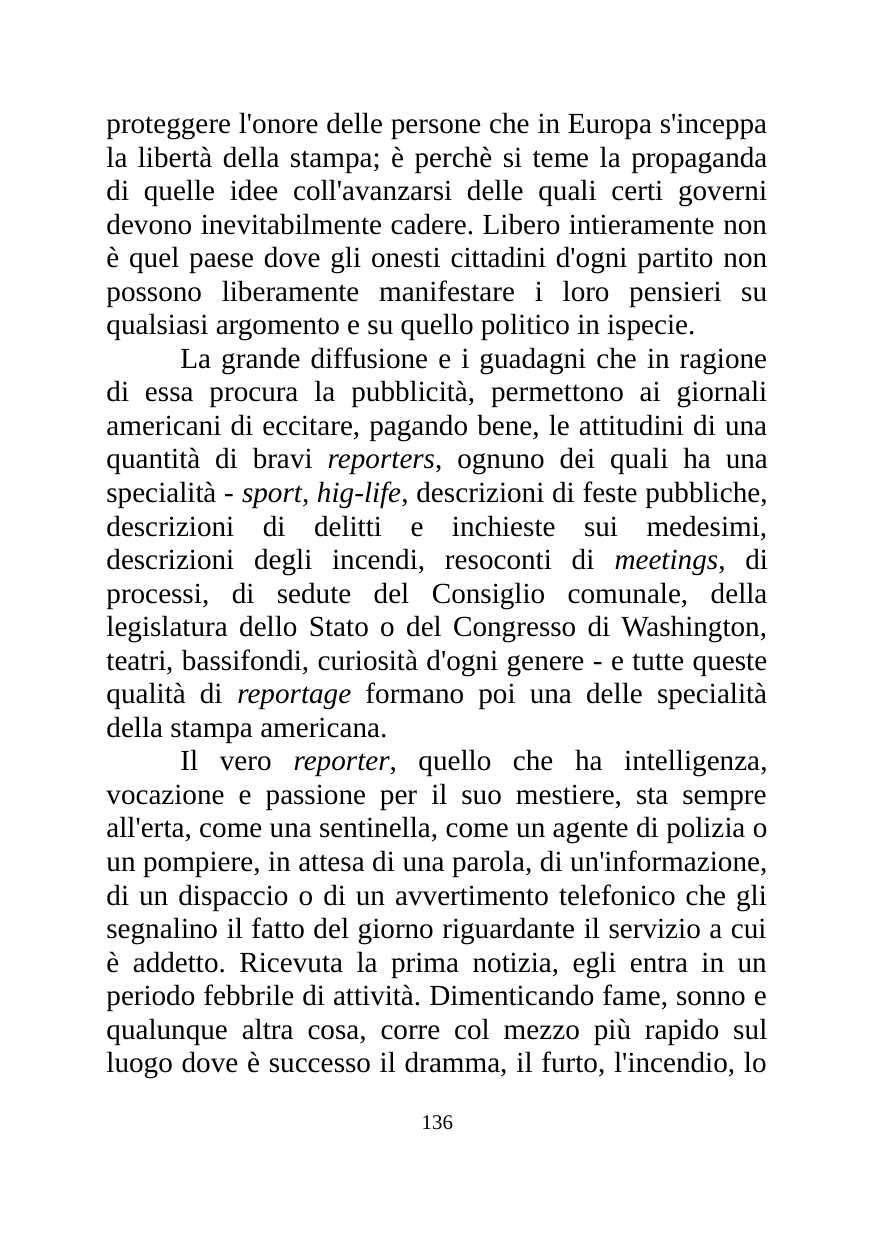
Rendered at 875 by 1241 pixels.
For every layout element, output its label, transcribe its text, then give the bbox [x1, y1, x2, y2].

text proteggere l'onore delle persone che in Europa s'inceppa la libertà della stampa; è perchè si teme la propaganda di quelle idee coll'avanzarsi delle quali certi governi devono inevitabilmente cadere. Libero intieramente non è quel paese dove gli onesti cittadini d'ogni partito non possono liberamente manifestare i loro pensieri su qualsiasi argomento e su quello politico in ispecie. [106, 106, 768, 341]
text La grande diffusione e i guadagni che in ragione di essa procura la pubblicità, permettono ai giornali americani di eccitare, pagando bene, le attitudini di una quantità di bravi reporters, ognuno dei quali ha una specialità - sport, hig-life, descrizioni di feste pubbliche, descrizioni di delitti e inchieste sui medesimi, descrizioni degli incendi, resoconti di meetings, di processi, di sedute del Consiglio comunale, della legislatura dello Stato o del Congresso di Washington, teatri, bassifondi, curiosità d'ogni genere - e tutte queste qualità di reportage formano poi una delle specialità della stampa americana. [106, 341, 768, 743]
text Il vero reporter, quello che ha intelligenza, vocazione e passione per il suo mestiere, sta sempre all'erta, come una sentinella, come un agente di polizia o un pompiere, in attesa di una parola, di un'informazione, di un dispaccio o di un avvertimento telefonico che gli segnalino il fatto del giorno riguardante il servizio a cui è addetto. Ricevuta la prima notizia, egli entra in un periodo febbrile di attività. Dimenticando fame, sonno e qualunque altra cosa, corre col mezzo più rapido sul luogo dove è successo il dramma, il furto, l'incendio, lo [106, 743, 768, 1079]
